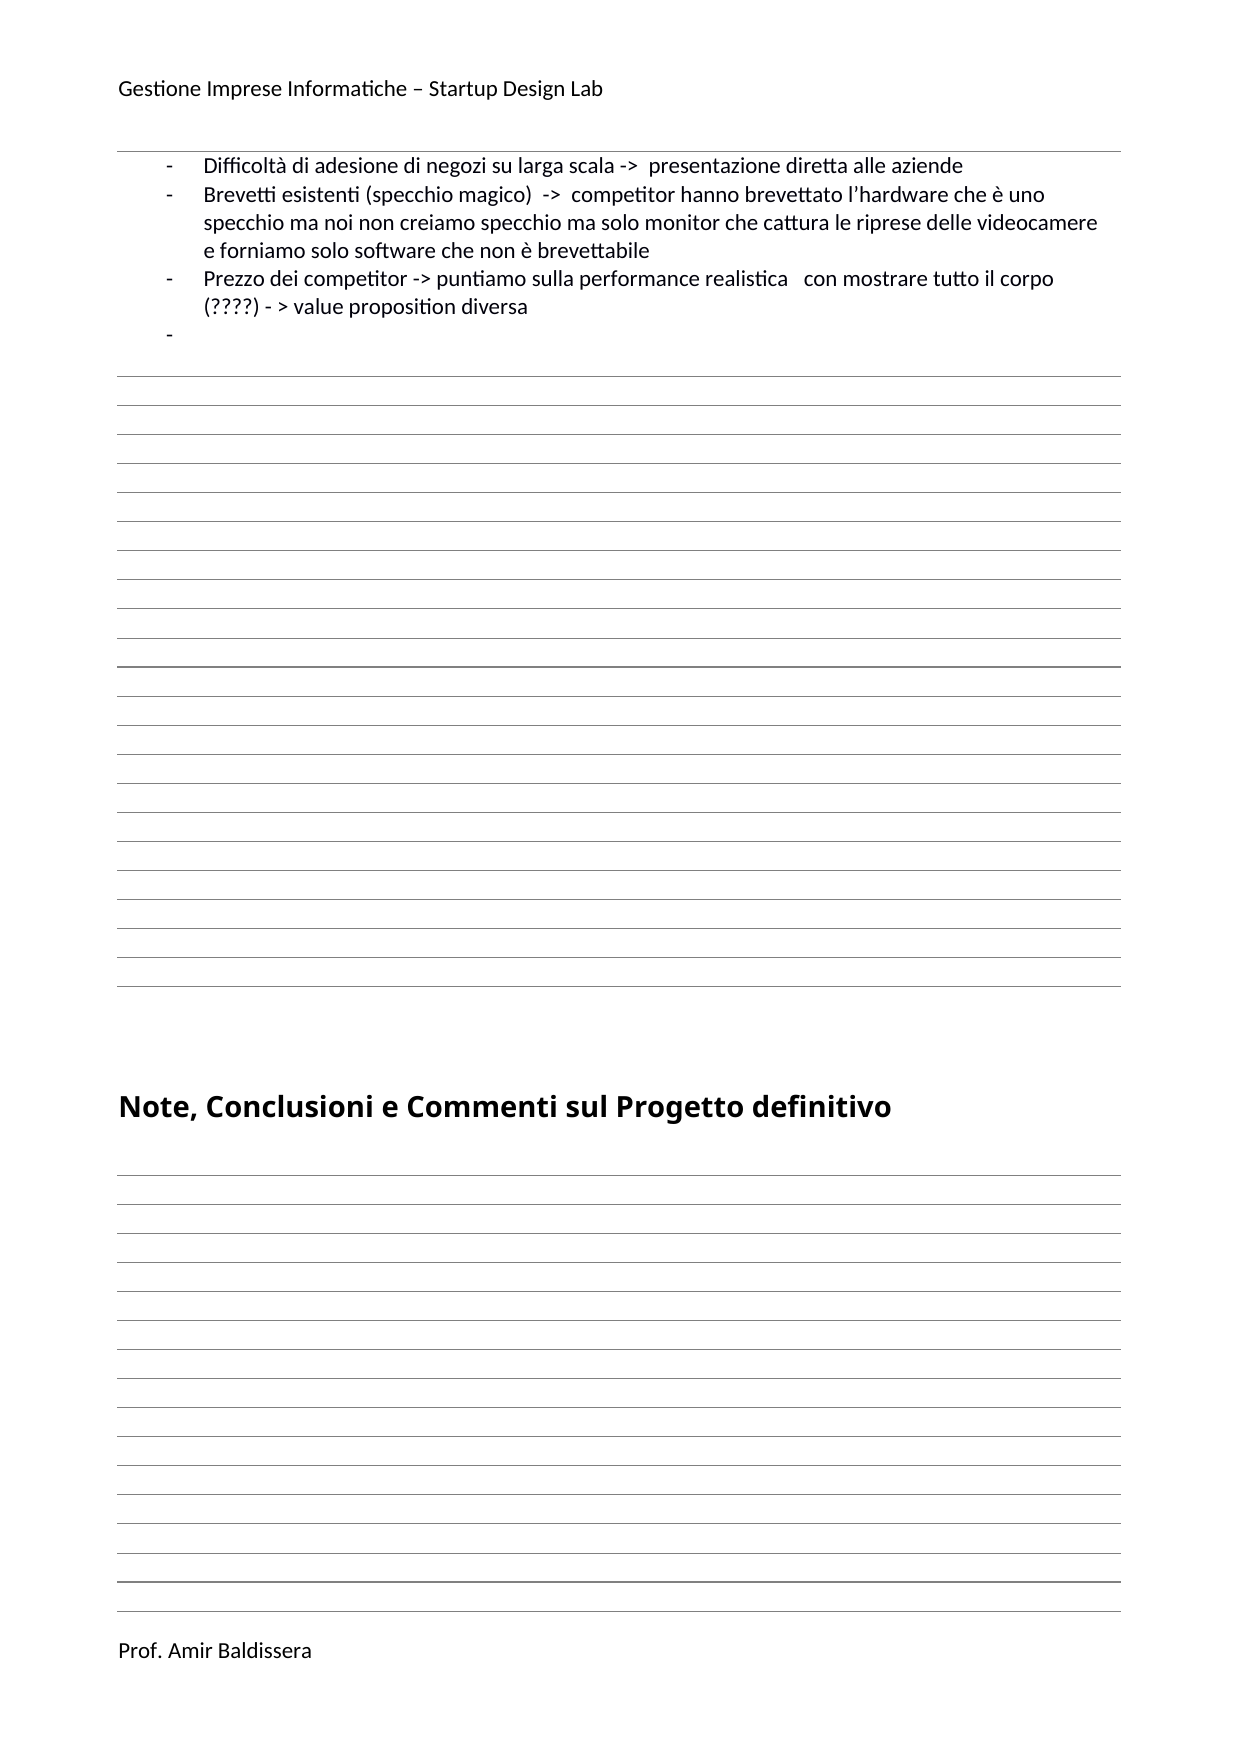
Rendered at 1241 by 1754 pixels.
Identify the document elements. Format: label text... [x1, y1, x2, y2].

table_cell [117, 1408, 1121, 1436]
table_cell [117, 464, 1121, 492]
table_cell [117, 958, 1121, 986]
table_cell [117, 1234, 1121, 1262]
table_cell [117, 1350, 1121, 1378]
table_cell [117, 551, 1121, 579]
table_cell [117, 377, 1121, 405]
table_cell [117, 1466, 1121, 1494]
table_cell [117, 639, 1121, 666]
table_header [117, 1176, 1121, 1204]
table_cell [117, 929, 1121, 957]
table_cell [117, 1495, 1121, 1523]
table_cell [117, 813, 1121, 841]
table_cell [117, 726, 1121, 754]
table_cell [117, 900, 1121, 928]
table_cell [117, 668, 1121, 696]
table_cell [117, 697, 1121, 724]
table_cell [117, 1379, 1121, 1407]
table_cell [117, 755, 1121, 783]
table_cell [117, 609, 1121, 637]
table_cell [117, 1321, 1121, 1349]
table_cell [117, 842, 1121, 870]
subtitle Note, Conclusioni e Commenti sul Progetto definitivo [118, 1086, 1122, 1126]
table_cell [117, 1583, 1121, 1611]
table_cell [117, 1437, 1121, 1465]
table_cell [117, 1292, 1121, 1320]
table_cell [117, 406, 1121, 434]
table_cell [117, 784, 1121, 812]
table_cell [117, 1524, 1121, 1552]
table_cell [117, 871, 1121, 899]
table_cell [117, 580, 1121, 608]
table_header Difficoltà di adesione di negozi su larga scala -> presentazione diretta alle aziende Brevetti esistenti (specchio magico) -> competitor hanno brevettato l’hardware che è uno specchio ma noi non creiamo specchio ma solo monitor che cattura le riprese delle videocamere e forniamo solo software che non è brevettabile Prezzo dei competitor -> puntiamo sulla performance realistica con mostrare tutto il corpo (????) - > value proposition diversa [117, 152, 1121, 376]
table_cell [117, 435, 1121, 463]
table_cell [117, 493, 1121, 521]
table_cell [117, 1205, 1121, 1233]
table_cell [117, 1263, 1121, 1291]
table_cell [117, 1554, 1121, 1581]
table_cell [117, 522, 1121, 550]
